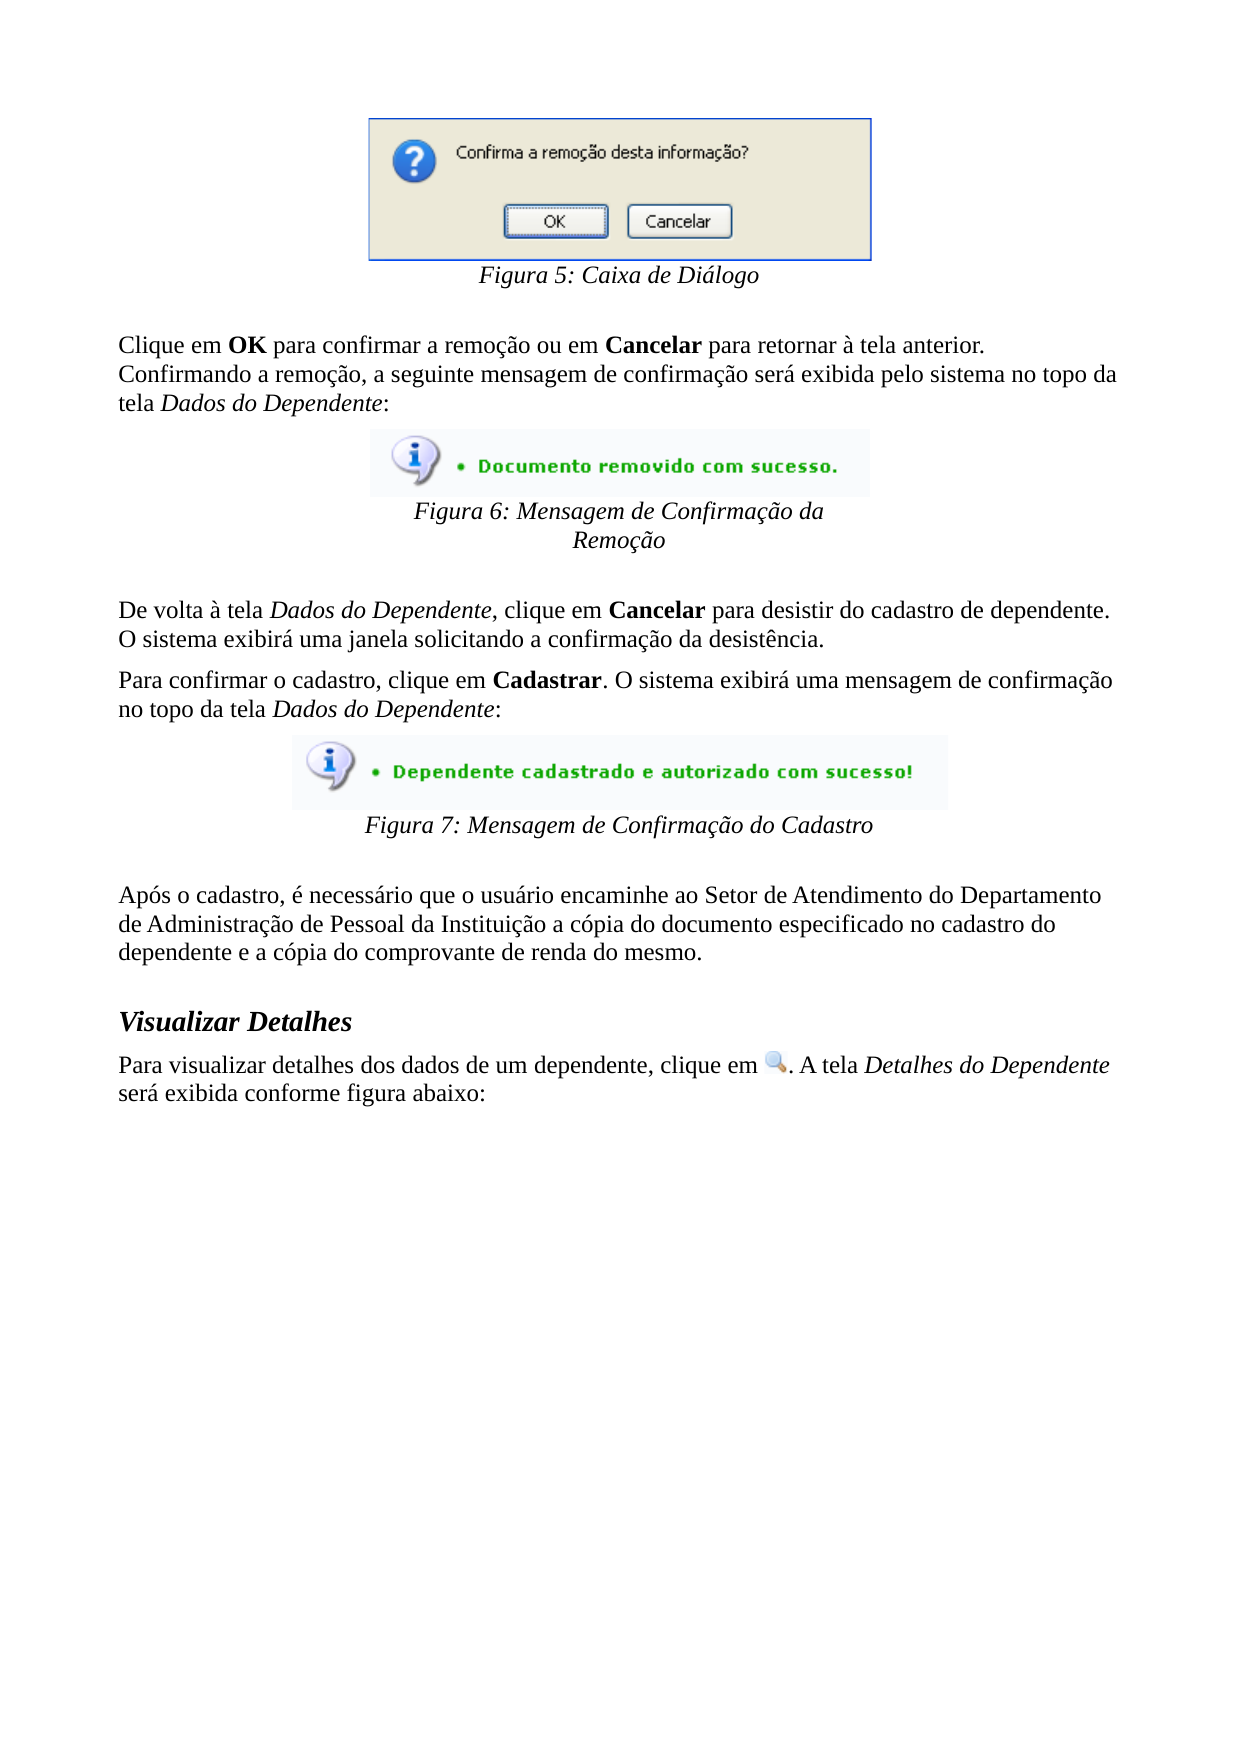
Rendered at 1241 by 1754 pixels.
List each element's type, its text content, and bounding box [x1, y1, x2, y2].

text Para confirmar o cadastro, clique em Cadastrar. O sistema exibirá uma mensagem de confirmação no topo da tela Dados do Dependente: [118, 665, 1122, 722]
text Figura 7: Mensagem de Confirmação do Cadastro [292, 810, 948, 839]
text Após o cadastro, é necessário que o usuário encaminhe ao Setor de Atendimento do Departamento de Administração de Pessoal da Instituição a cópia do documento especificado no cadastro do dependente e a cópia do comprovante de renda do mesmo. [118, 880, 1122, 966]
subtitle Visualizar Detalhes [118, 1004, 1122, 1037]
text Para visualizar detalhes dos dados de um dependente, clique em . A tela Detalhes do Dependente será exibida conforme figura abaixo: [118, 1050, 1122, 1107]
picture [292, 735, 949, 810]
text De volta à tela Dados do Dependente, clique em Cancelar para desistir do cadastro de dependente. O sistema exibirá uma janela solicitando a confirmação da desistência. [118, 595, 1122, 652]
picture [764, 1051, 788, 1074]
picture [370, 429, 870, 497]
text Figura 6: Mensagem de Confirmação da Remoção [370, 497, 870, 554]
picture [368, 118, 872, 261]
text Clique em OK para confirmar a remoção ou em Cancelar para retornar à tela anterior. Confirmando a remoção, a seguinte mensagem de confirmação será exibida pelo sistema no topo da tela Dados do Dependente: [118, 330, 1122, 417]
text Figura 5: Caixa de Diálogo [368, 261, 872, 289]
